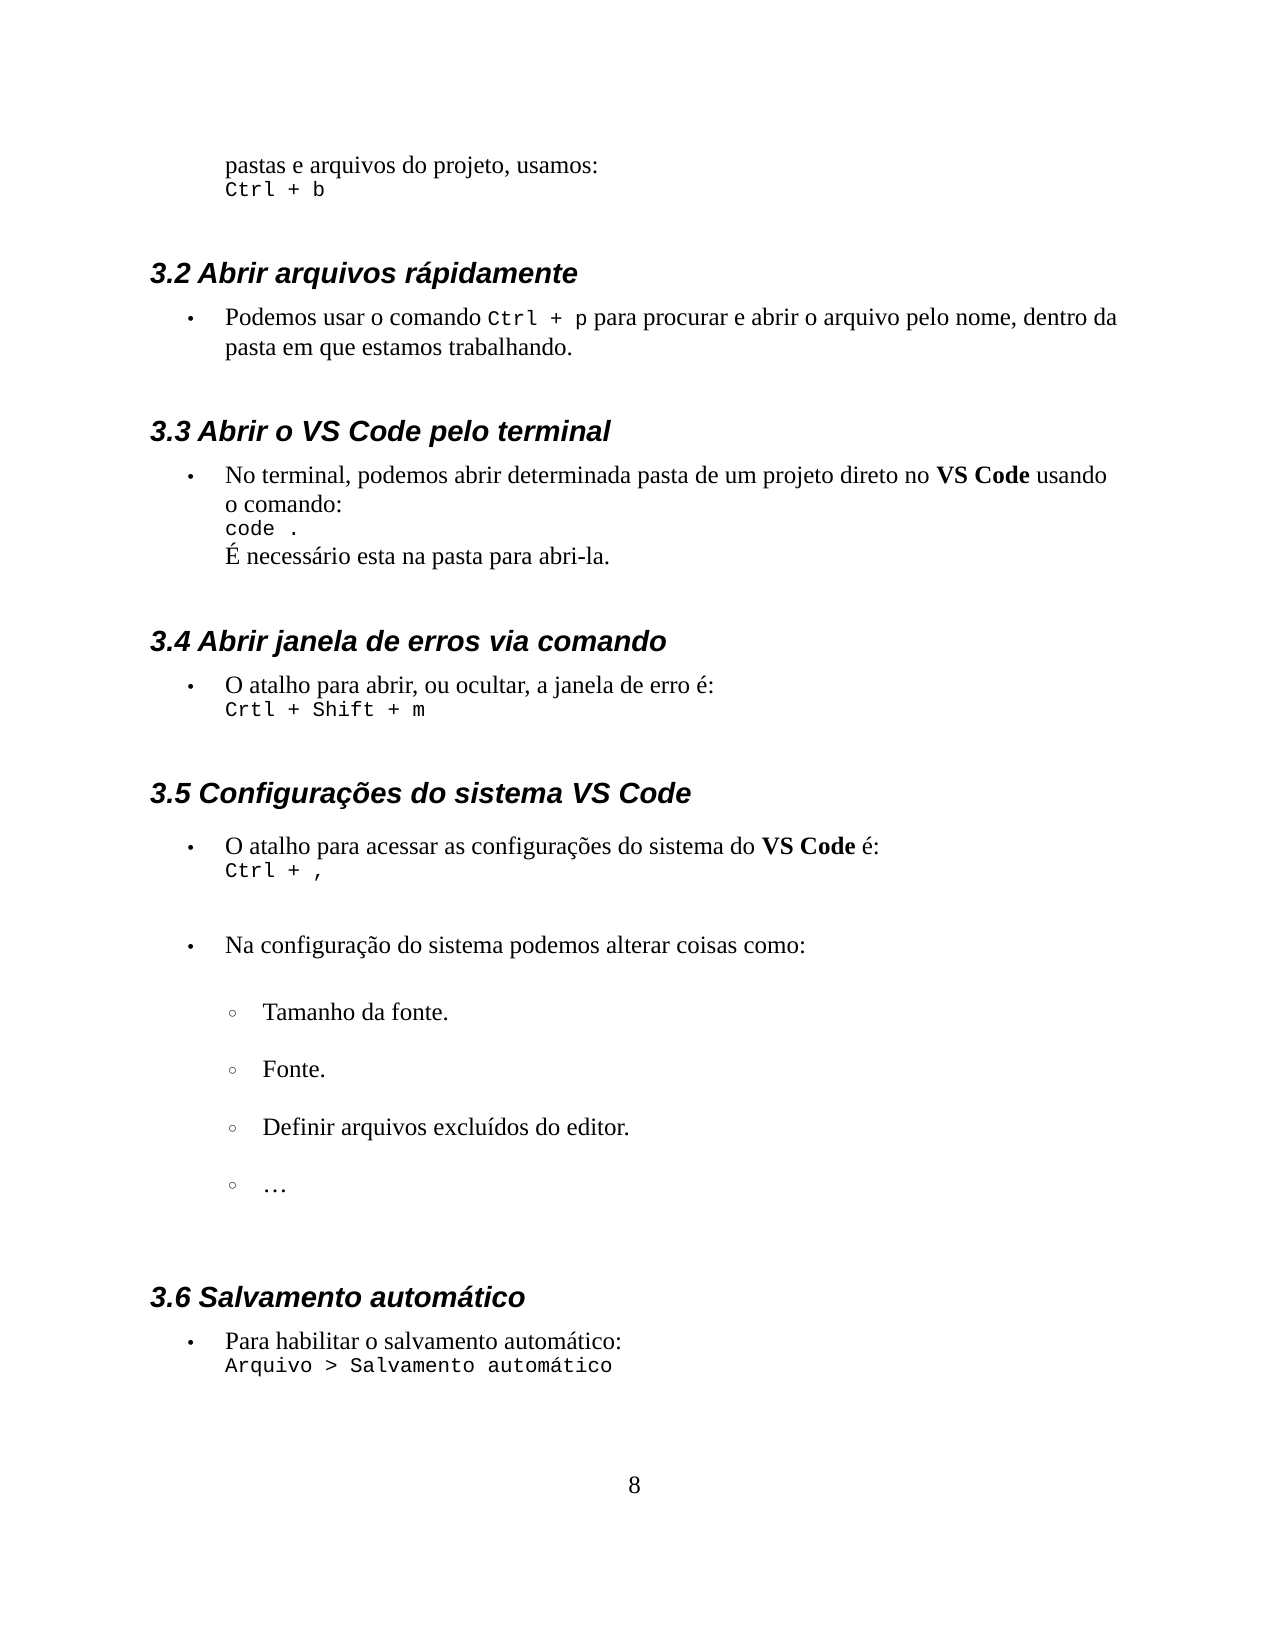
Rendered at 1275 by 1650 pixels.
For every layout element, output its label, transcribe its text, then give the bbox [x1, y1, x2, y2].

list … [225, 1169, 1125, 1227]
list Fonte. [225, 1054, 1125, 1112]
list No terminal, podemos abrir determinada pasta de um projeto direto no VS Code usando o comando: code . É necessário esta na pasta para abri-la. [187, 460, 1125, 599]
subtitle 3.6 Salvamento automático [150, 1280, 1125, 1314]
subtitle 3.2 Abrir arquivos rápidamente [150, 256, 1125, 290]
list Na configuração do sistema podemos alterar coisas como: [187, 930, 1125, 988]
subtitle 3.5 Configurações do sistema VS Code [150, 776, 1125, 810]
list O atalho para abrir, ou ocultar, a janela de erro é: Crtl + Shift + m [187, 670, 1125, 751]
list Para habilitar o salvamento automático: Arquivo > Salvamento automático [187, 1326, 1125, 1408]
list pastas e arquivos do projeto, usamos: Ctrl + b [187, 150, 1125, 231]
list Definir arquivos excluídos do editor. [225, 1112, 1125, 1169]
list O atalho para acessar as configurações do sistema do VS Code é: Ctrl + , [187, 831, 1125, 912]
list Podemos usar o comando Ctrl + p para procurar e abrir o arquivo pelo nome, dentro da pasta em que estamos trabalhando. [187, 302, 1125, 389]
subtitle 3.3 Abrir o VS Code pelo terminal [150, 414, 1125, 448]
subtitle 3.4 Abrir janela de erros via comando [150, 624, 1125, 657]
list Tamanho da fonte. [225, 997, 1125, 1054]
